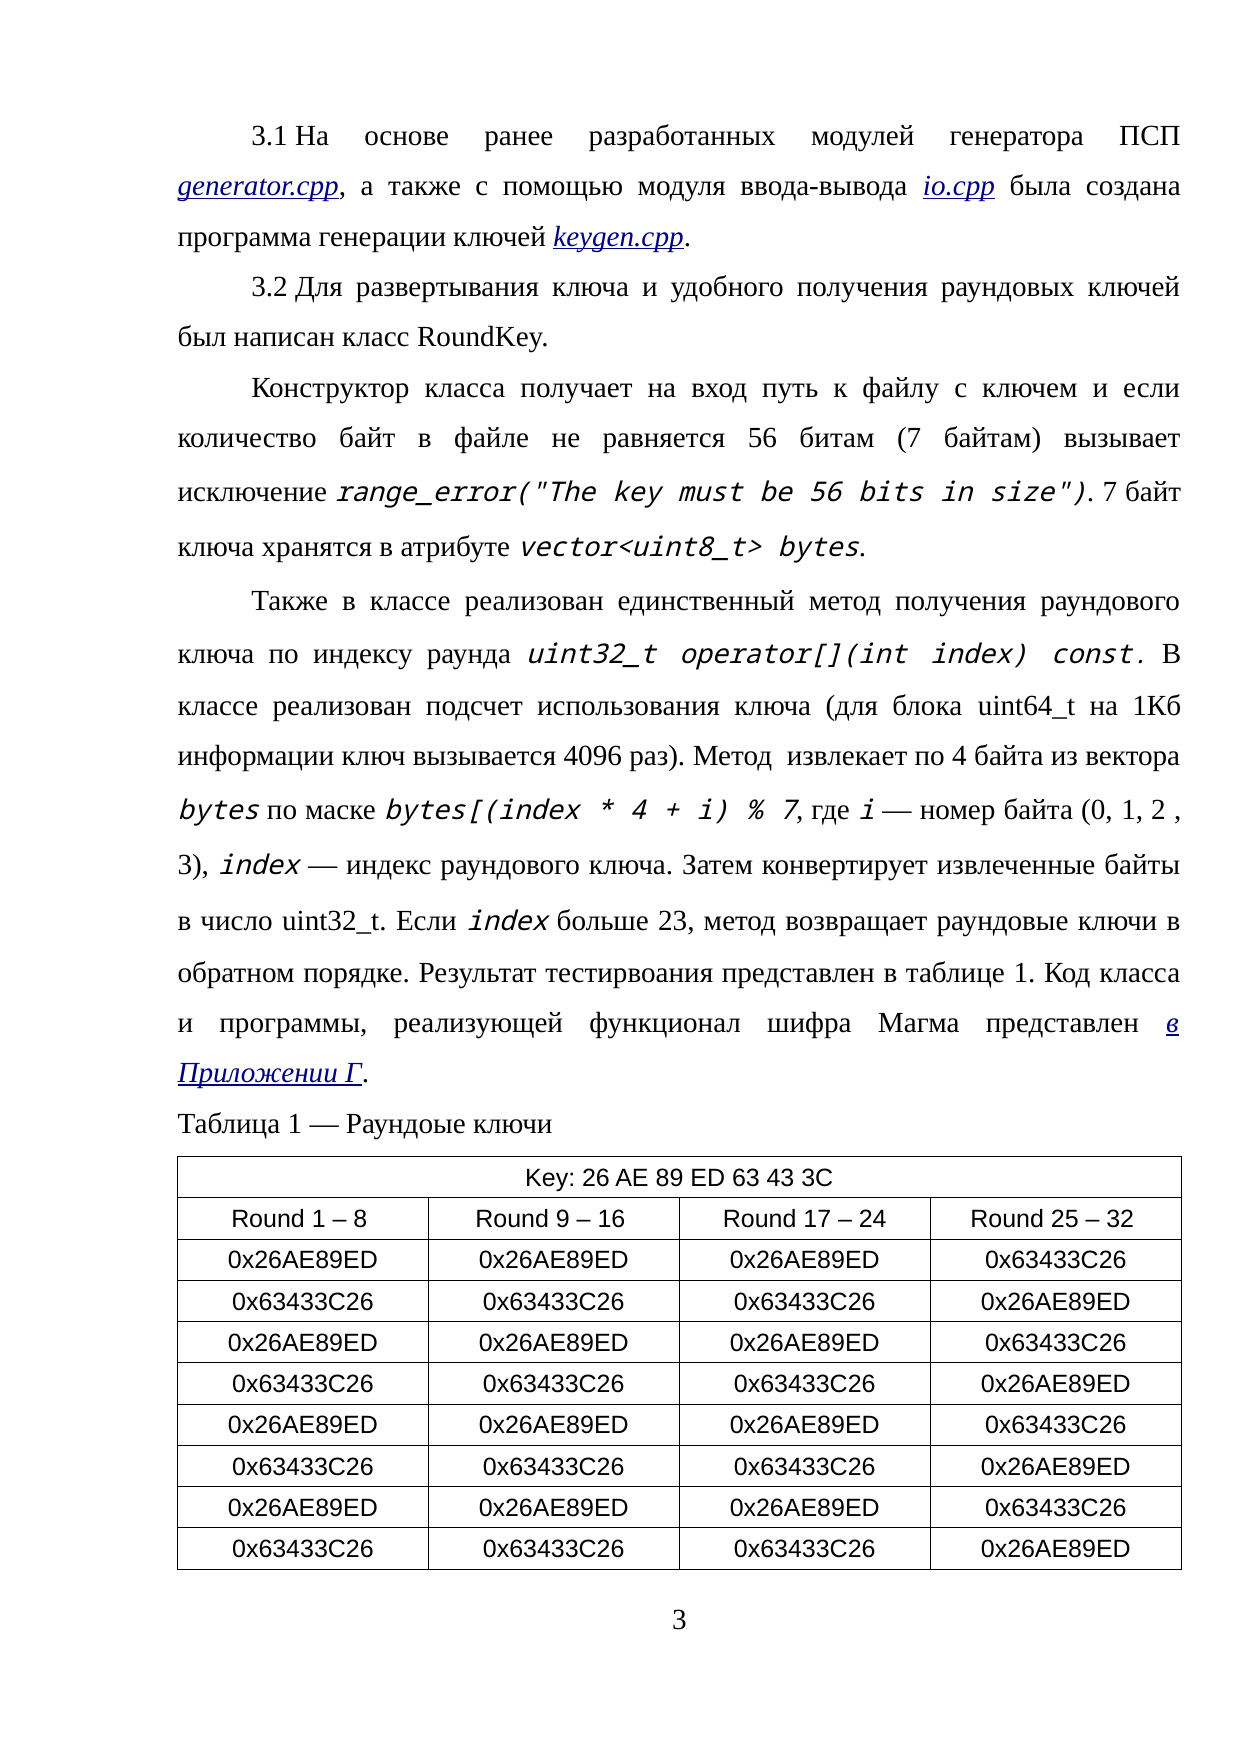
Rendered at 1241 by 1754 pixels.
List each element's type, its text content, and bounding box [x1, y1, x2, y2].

table_cell 0x26AE89ED [429, 1405, 679, 1445]
table_cell 0x63433C26 [429, 1281, 679, 1321]
table_cell 0x63433C26 [931, 1487, 1181, 1527]
table_cell 0x63433C26 [680, 1446, 930, 1486]
table_header Key: 26 AE 89 ED 63 43 3C [178, 1157, 1181, 1197]
list На основе ранее разработанных модулей генератора ПСП generator.cpp, а также с помощью модуля ввода-вывода io.cpp была создана программа генерации ключей keygen.cpp. [177, 118, 1181, 252]
table_cell 0x26AE89ED [178, 1405, 428, 1445]
text Таблица 1 — Раундоые ключи [177, 1106, 1181, 1139]
table_cell 0x63433C26 [429, 1363, 679, 1403]
table_cell 0x63433C26 [178, 1446, 428, 1486]
table_cell 0x26AE89ED [429, 1322, 679, 1362]
table_cell 0x26AE89ED [680, 1322, 930, 1362]
table_cell 0x26AE89ED [680, 1405, 930, 1445]
table_cell 0x26AE89ED [178, 1487, 428, 1527]
table_cell 0x63433C26 [680, 1281, 930, 1321]
list Для развертывания ключа и удобного получения раундовых ключей был написан класс RoundKey. [177, 269, 1181, 353]
table_cell 0x63433C26 [178, 1528, 428, 1568]
table_cell 0x63433C26 [931, 1405, 1181, 1445]
table_cell 0x26AE89ED [931, 1528, 1181, 1568]
table_cell 0x63433C26 [178, 1281, 428, 1321]
table_cell 0x63433C26 [931, 1240, 1181, 1280]
table_cell 0x26AE89ED [178, 1240, 428, 1280]
text Также в классе реализован единственный метод получения раундового ключа по индексу раунда uint32_t operator[](int index) const. В классе реализован подсчет использования ключа (для блока uint64_t на 1Кб информации ключ вызывается 4096 раз). Метод извлекает по 4 байта из вектора bytes по маске bytes[(index * 4 + i) % 7, где i — номер байта (0, 1, 2 , 3), index — индекс раундового ключа. Затем конвертирует извлеченные байты в число uint32_t. Если index больше 23, метод возвращает раундовые ключи в обратном порядке. Результат тестирвоания представлен в таблице 1. Код класса и программы, реализующей функционал шифра Магма представлен в Приложении Г. [177, 583, 1181, 1089]
table_cell Round 9 – 16 [429, 1198, 679, 1238]
table_cell 0x63433C26 [680, 1528, 930, 1568]
table_cell 0x63433C26 [178, 1363, 428, 1403]
table_cell 0x26AE89ED [429, 1487, 679, 1527]
table_cell 0x26AE89ED [931, 1363, 1181, 1403]
table_cell Round 1 – 8 [178, 1198, 428, 1238]
table_cell 0x63433C26 [429, 1446, 679, 1486]
table_cell 0x26AE89ED [178, 1322, 428, 1362]
text Конструктор класса получает на вход путь к файлу с ключем и если количество байт в файле не равняется 56 битам (7 байтам) вызывает исключение range_error("The key must be 56 bits in size"). 7 байт ключа хранятся в атрибуте vector<uint8_t> bytes. [177, 370, 1181, 564]
table_cell Round 17 – 24 [680, 1198, 930, 1238]
table_cell 0x63433C26 [429, 1528, 679, 1568]
table_cell 0x26AE89ED [931, 1446, 1181, 1486]
table_cell 0x26AE89ED [429, 1240, 679, 1280]
table_cell 0x26AE89ED [680, 1240, 930, 1280]
table_cell 0x26AE89ED [680, 1487, 930, 1527]
table_cell 0x63433C26 [931, 1322, 1181, 1362]
table_cell 0x26AE89ED [931, 1281, 1181, 1321]
table_cell 0x63433C26 [680, 1363, 930, 1403]
table_cell Round 25 – 32 [931, 1198, 1181, 1238]
